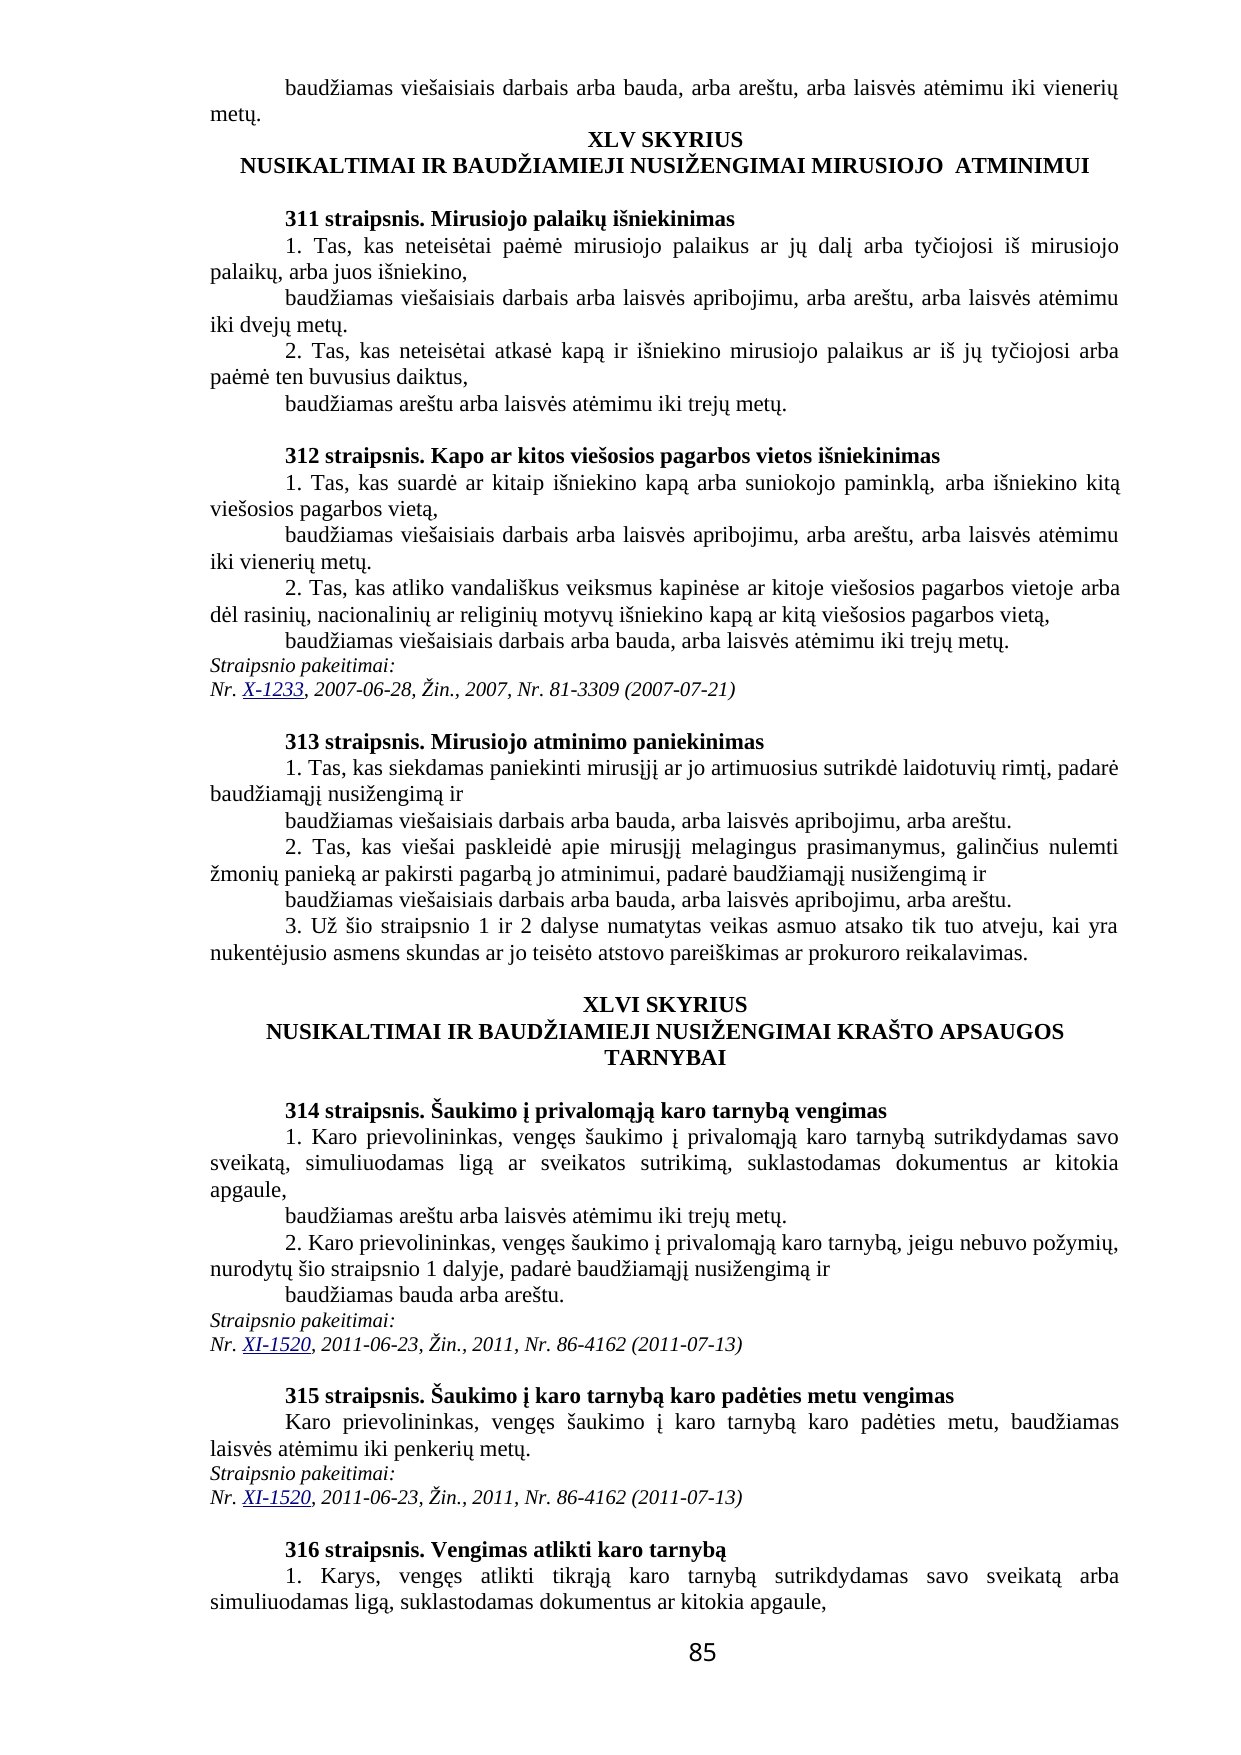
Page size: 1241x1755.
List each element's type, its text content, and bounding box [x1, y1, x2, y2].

text baudžiamas viešaisiais darbais arba laisvės apribojimu, arba areštu, arba laisvės atėmimu iki dvejų metų. [210, 284, 1120, 337]
text 1. Tas, kas suardė ar kitaip išniekino kapą arba suniokojo paminklą, arba išniekino kitą viešosios pagarbos vietą, [210, 469, 1120, 522]
text 311 straipsnis. Mirusiojo palaikų išniekinimas [210, 205, 1120, 232]
text 1. Tas, kas neteisėtai paėmė mirusiojo palaikus ar jų dalį arba tyčiojosi iš mirusiojo palaikų, arba juos išniekino, [210, 232, 1120, 284]
text 315 straipsnis. Šaukimo į karo tarnybą karo padėties metu vengimas [210, 1382, 1120, 1408]
text baudžiamas areštu arba laisvės atėmimu iki trejų metų. [210, 1202, 1120, 1228]
text 2. Tas, kas atliko vandališkus veiksmus kapinėse ar kitoje viešosios pagarbos vietoje arba dėl rasinių, nacionalinių ar religinių motyvų išniekino kapą ar kitą viešosios pagarbos vietą, [210, 574, 1120, 627]
text baudžiamas viešaisiais darbais arba bauda, arba laisvės apribojimu, arba areštu. [210, 886, 1120, 912]
text 1. Tas, kas siekdamas paniekinti mirusįjį ar jo artimuosius sutrikdė laidotuvių rimtį, padarė baudžiamąjį nusižengimą ir [210, 754, 1120, 807]
text Straipsnio pakeitimai: [210, 1308, 1120, 1332]
text 2. Tas, kas neteisėtai atkasė kapą ir išniekino mirusiojo palaikus ar iš jų tyčiojosi arba paėmė ten buvusius daiktus, [210, 337, 1120, 390]
text 312 straipsnis. Kapo ar kitos viešosios pagarbos vietos išniekinimas [210, 442, 1120, 469]
subtitle XLVI skyrius [210, 991, 1120, 1018]
text NUSIKALTIMAI IR BAUDŽIAMIEJI NUSIŽENGIMAI MIRUSIOJO ATMINIMUI [210, 153, 1120, 179]
text Nusikaltimai IR BAUDŽIAMIEJI NUSIŽENGIMAI krašto apsaugos tarnybAI [210, 1018, 1120, 1070]
text 1. Karys, vengęs atlikti tikrąją karo tarnybą sutrikdydamas savo sveikatą arba simuliuodamas ligą, suklastodamas dokumentus ar kitokia apgaule, [210, 1562, 1120, 1615]
text baudžiamas bauda arba areštu. [210, 1281, 1120, 1308]
text 1. Karo prievolininkas, vengęs šaukimo į privalomąją karo tarnybą sutrikdydamas savo sveikatą, simuliuodamas ligą ar sveikatos sutrikimą, suklastodamas dokumentus ar kitokia apgaule, [210, 1123, 1120, 1202]
text baudžiamas viešaisiais darbais arba bauda, arba areštu, arba laisvės atėmimu iki vienerių metų. [210, 73, 1120, 126]
text Nr. XI-1520, 2011-06-23, Žin., 2011, Nr. 86-4162 (2011-07-13) [210, 1485, 1120, 1509]
text Nr. X-1233, 2007-06-28, Žin., 2007, Nr. 81-3309 (2007-07-21) [210, 677, 1120, 701]
text 316 straipsnis. Vengimas atlikti karo tarnybą [210, 1536, 1120, 1562]
text baudžiamas viešaisiais darbais arba bauda, arba laisvės apribojimu, arba areštu. [210, 807, 1120, 833]
text Nr. XI-1520, 2011-06-23, Žin., 2011, Nr. 86-4162 (2011-07-13) [210, 1332, 1120, 1356]
text Straipsnio pakeitimai: [210, 653, 1120, 677]
text 2. Tas, kas viešai paskleidė apie mirusįjį melagingus prasimanymus, galinčius nulemti žmonių panieką ar pakirsti pagarbą jo atminimui, padarė baudžiamąjį nusižengimą ir [210, 833, 1120, 886]
text 314 straipsnis. Šaukimo į privalomąją karo tarnybą vengimas [210, 1097, 1120, 1123]
text XLV SKYRIUS [210, 126, 1120, 153]
text Straipsnio pakeitimai: [210, 1461, 1120, 1485]
text 2. Karo prievolininkas, vengęs šaukimo į privalomąją karo tarnybą, jeigu nebuvo požymių, nurodytų šio straipsnio 1 dalyje, padarė baudžiamąjį nusižengimą ir [210, 1228, 1120, 1281]
text baudžiamas viešaisiais darbais arba laisvės apribojimu, arba areštu, arba laisvės atėmimu iki vienerių metų. [210, 522, 1120, 574]
text 3. Už šio straipsnio 1 ir 2 dalyse numatytas veikas asmuo atsako tik tuo atveju, kai yra nukentėjusio asmens skundas ar jo teisėto atstovo pareiškimas ar prokuroro reikalavimas. [210, 912, 1120, 965]
text Karo prievolininkas, vengęs šaukimo į karo tarnybą karo padėties metu, baudžiamas laisvės atėmimu iki penkerių metų. [210, 1408, 1120, 1461]
text baudžiamas areštu arba laisvės atėmimu iki trejų metų. [210, 390, 1120, 416]
text baudžiamas viešaisiais darbais arba bauda, arba laisvės atėmimu iki trejų metų. [210, 627, 1120, 653]
text 313 straipsnis. Mirusiojo atminimo paniekinimas [210, 728, 1120, 754]
